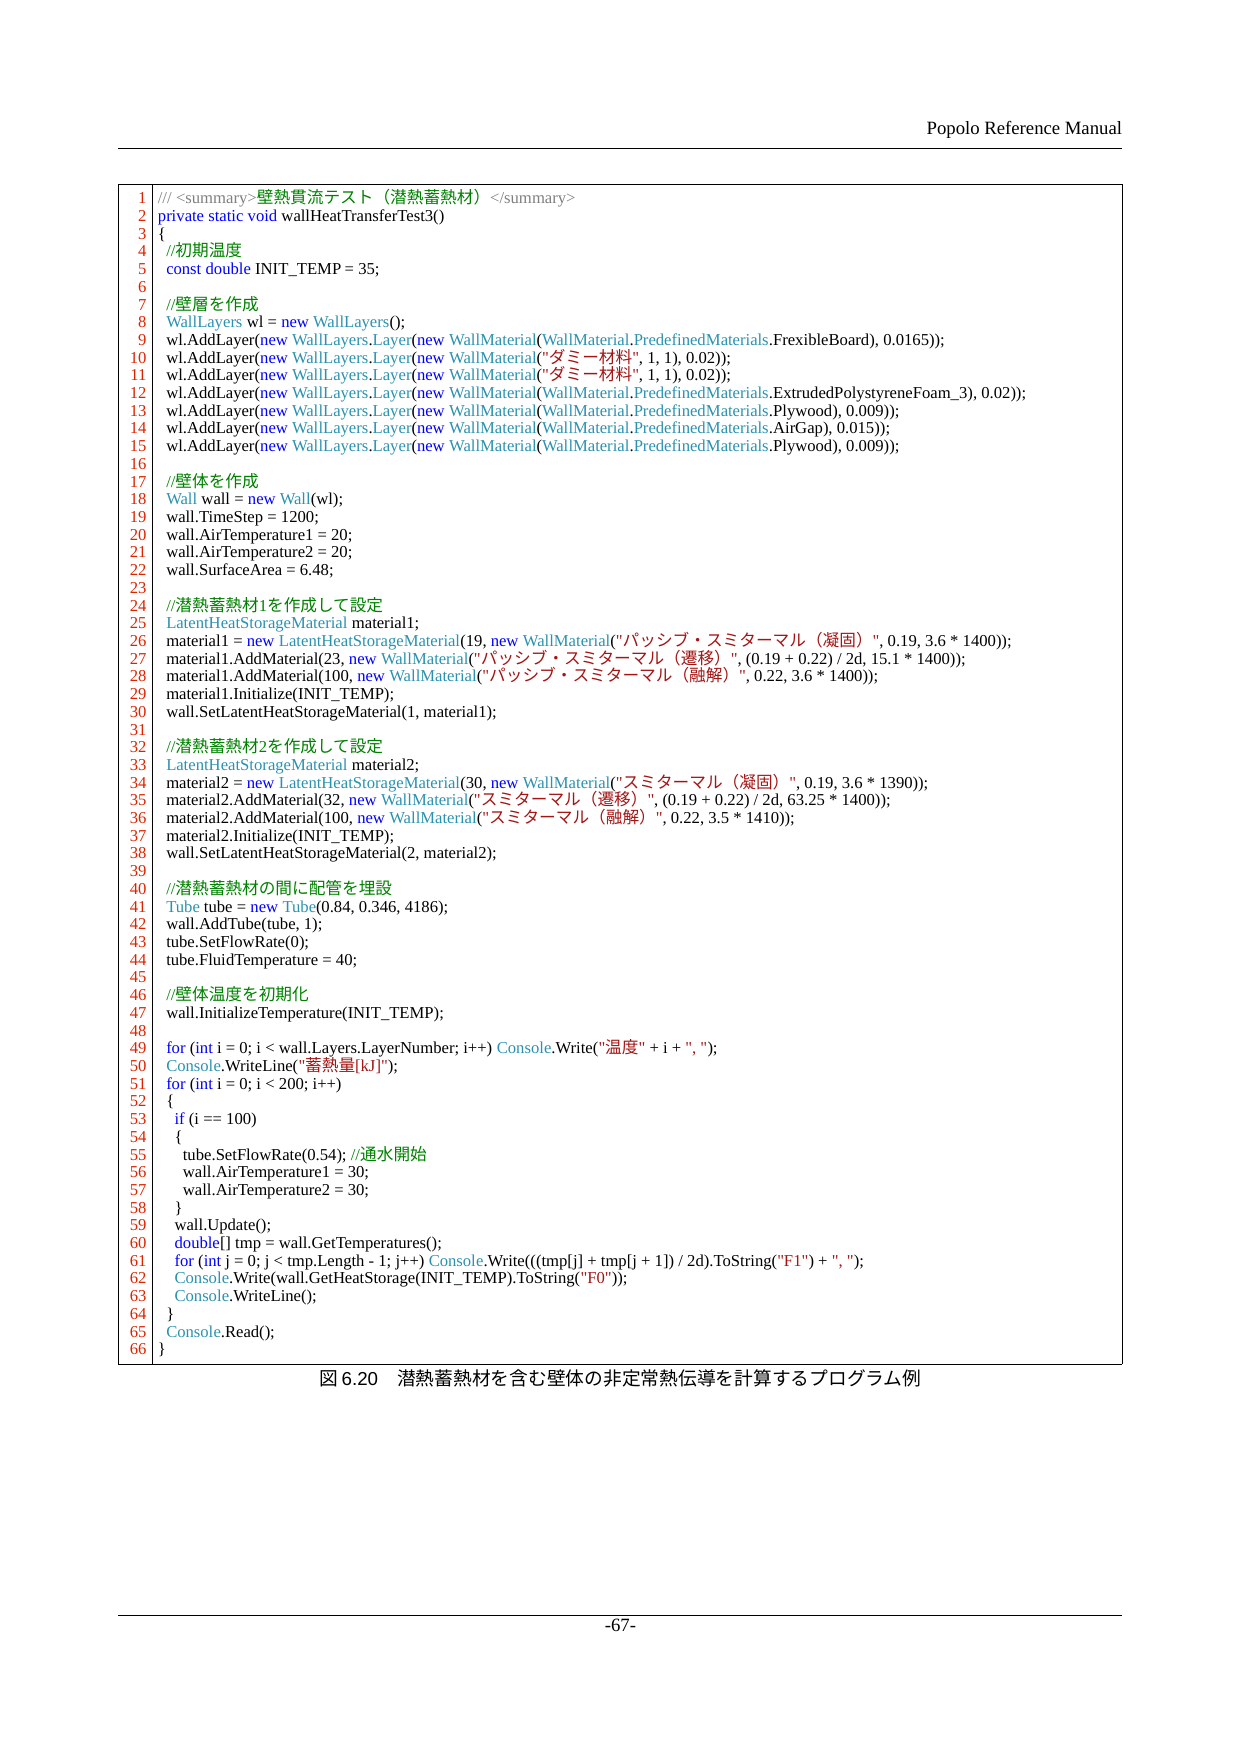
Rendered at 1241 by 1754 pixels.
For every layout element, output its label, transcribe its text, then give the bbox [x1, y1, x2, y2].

text 図6.20 潜熱蓄熱材を含む壁体の非定常熱伝導を計算するプログラム例 [118, 1365, 1122, 1391]
table_header 1 2 3 4 5 6 7 8 9 10 11 12 13 14 15 16 17 18 19 20 21 22 23 24 25 26 27 28 29 30 31 32 33 34 35 36 37 38 39 40 41 42 43 44 45 46 47 48 49 50 51 52 53 54 55 56 57 58 59 60 61 62 63 64 65 66 [119, 185, 152, 1364]
table_header /// <summary>壁熱貫流テスト（潜熱蓄熱材）</summary> private static void wallHeatTransferTest3() { //初期温度 const double INIT_TEMP = 35; //壁層を作成 WallLayers wl = new WallLayers(); wl.AddLayer(new WallLayers.Layer(new WallMaterial(WallMaterial.PredefinedMaterials.FrexibleBoard), 0.0165)); wl.AddLayer(new WallLayers.Layer(new WallMaterial("ダミー材料", 1, 1), 0.02)); wl.AddLayer(new WallLayers.Layer(new WallMaterial("ダミー材料", 1, 1), 0.02)); wl.AddLayer(new WallLayers.Layer(new WallMaterial(WallMaterial.PredefinedMaterials.ExtrudedPolystyreneFoam_3), 0.02)); wl.AddLayer(new WallLayers.Layer(new WallMaterial(WallMaterial.PredefinedMaterials.Plywood), 0.009)); wl.AddLayer(new WallLayers.Layer(new WallMaterial(WallMaterial.PredefinedMaterials.AirGap), 0.015)); wl.AddLayer(new WallLayers.Layer(new WallMaterial(WallMaterial.PredefinedMaterials.Plywood), 0.009)); //壁体を作成 Wall wall = new Wall(wl); wall.TimeStep = 1200; wall.AirTemperature1 = 20; wall.AirTemperature2 = 20; wall.SurfaceArea = 6.48; //潜熱蓄熱材1を作成して設定 LatentHeatStorageMaterial material1; material1 = new LatentHeatStorageMaterial(19, new WallMaterial("パッシブ・スミターマル（凝固）", 0.19, 3.6 * 1400)); material1.AddMaterial(23, new WallMaterial("パッシブ・スミターマル（遷移）", (0.19 + 0.22) / 2d, 15.1 * 1400)); material1.AddMaterial(100, new WallMaterial("パッシブ・スミターマル（融解）", 0.22, 3.6 * 1400)); material1.Initialize(INIT_TEMP); wall.SetLatentHeatStorageMaterial(1, material1); //潜熱蓄熱材2を作成して設定 LatentHeatStorageMaterial material2; material2 = new LatentHeatStorageMaterial(30, new WallMaterial("スミターマル（凝固）", 0.19, 3.6 * 1390)); material2.AddMaterial(32, new WallMaterial("スミターマル（遷移）", (0.19 + 0.22) / 2d, 63.25 * 1400)); material2.AddMaterial(100, new WallMaterial("スミターマル（融解）", 0.22, 3.5 * 1410)); material2.Initialize(INIT_TEMP); wall.SetLatentHeatStorageMaterial(2, material2); //潜熱蓄熱材の間に配管を埋設 Tube tube = new Tube(0.84, 0.346, 4186); wall.AddTube(tube, 1); tube.SetFlowRate(0); tube.FluidTemperature = 40; //壁体温度を初期化 wall.InitializeTemperature(INIT_TEMP); for (int i = 0; i < wall.Layers.LayerNumber; i++) Console.Write("温度" + i + ", "); Console.WriteLine("蓄熱量[kJ]"); for (int i = 0; i < 200; i++) { if (i == 100) { tube.SetFlowRate(0.54); //通水開始 wall.AirTemperature1 = 30; wall.AirTemperature2 = 30; } wall.Update(); double[] tmp = wall.GetTemperatures(); for (int j = 0; j < tmp.Length - 1; j++) Console.Write(((tmp[j] + tmp[j + 1]) / 2d).ToString("F1") + ", "); Console.Write(wall.GetHeatStorage(INIT_TEMP).ToString("F0")); Console.WriteLine(); } Console.Read(); } [153, 185, 1122, 1364]
